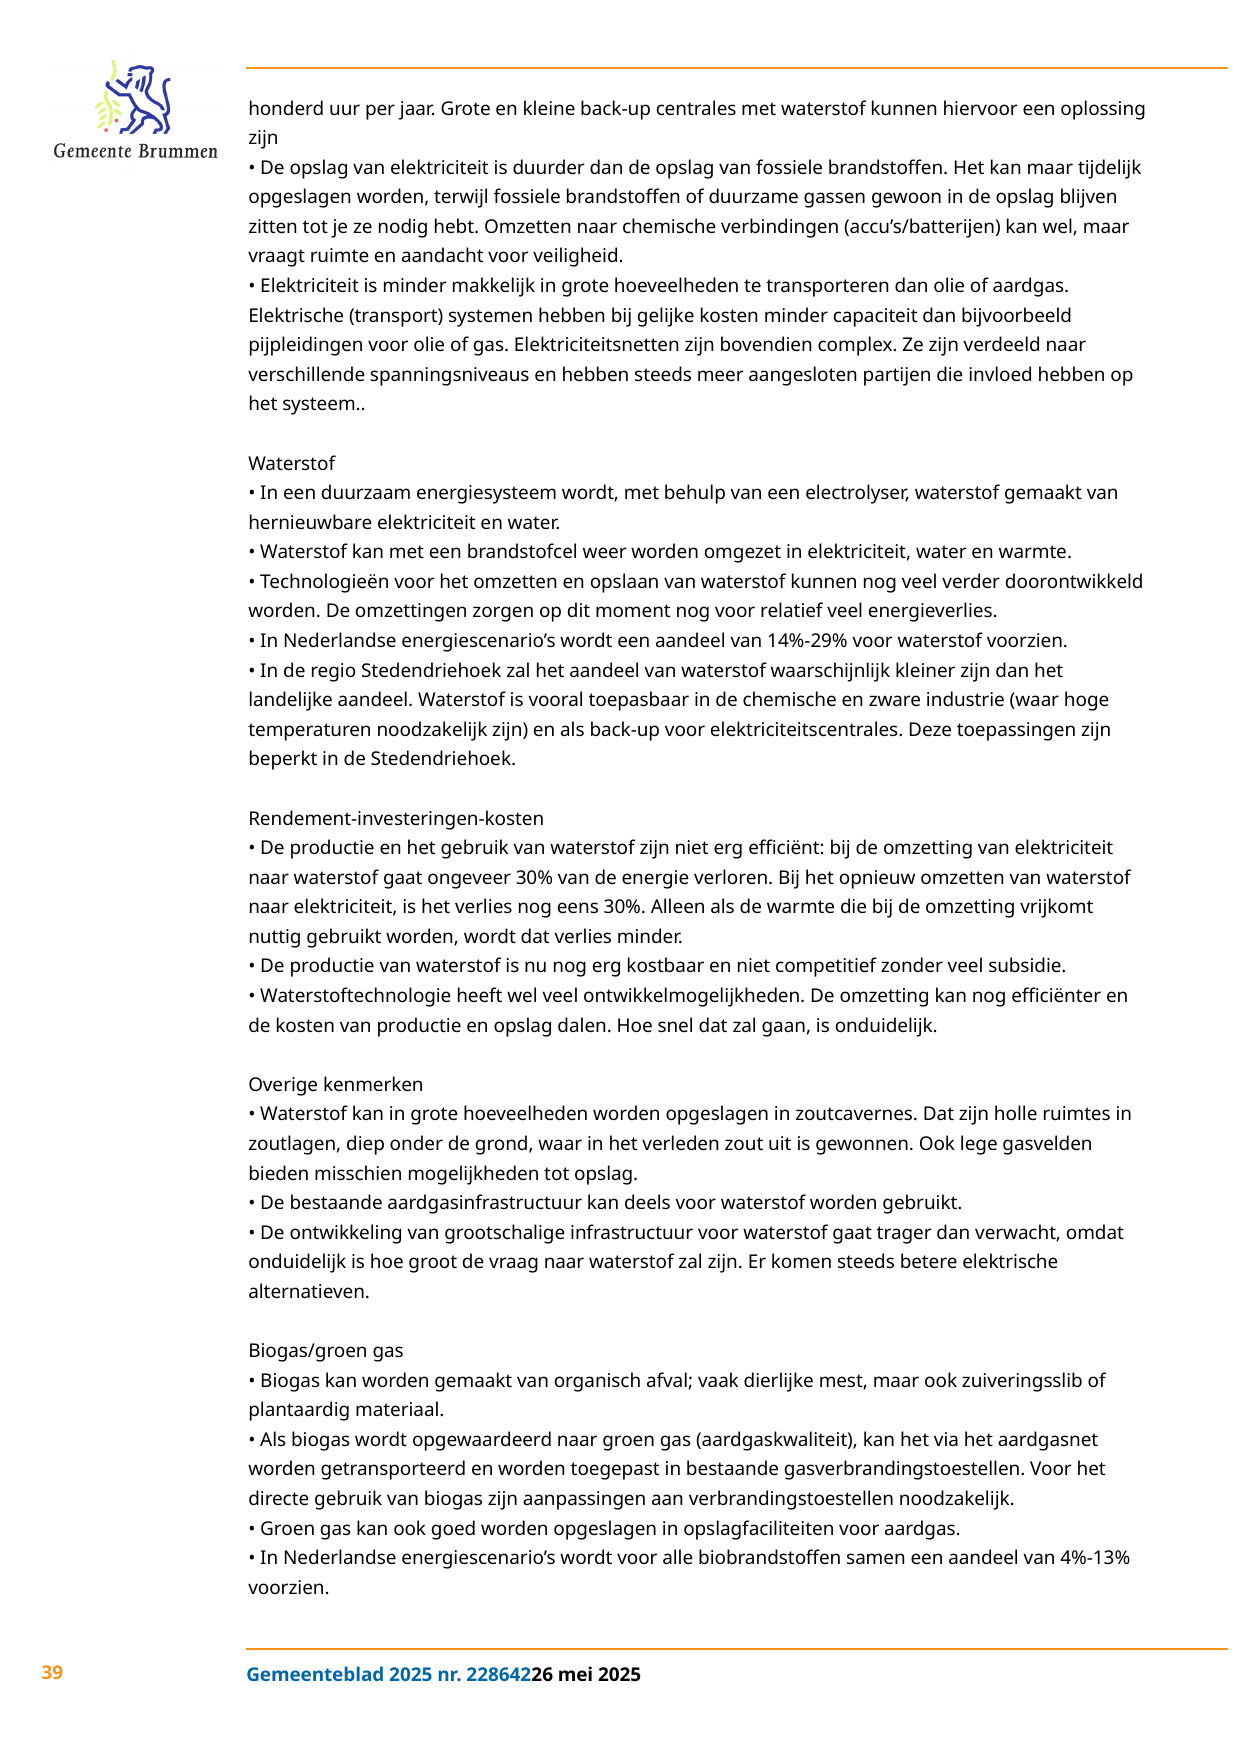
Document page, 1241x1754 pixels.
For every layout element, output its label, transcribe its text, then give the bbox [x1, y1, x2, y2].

text Biogas/groen gas [248, 1337, 1152, 1363]
text honderd uur per jaar. Grote en kleine back-up centrales met waterstof kunnen hiervoor een oplossing zijn [248, 95, 1152, 150]
text Rendement-investeringen-kosten [248, 805, 1152, 831]
text • Als biogas wordt opgewaardeerd naar groen gas (aardgaskwaliteit), kan het via het aardgasnet worden getransporteerd en worden toegepast in bestaande gasverbrandingstoestellen. Voor het directe gebruik van biogas zijn aanpassingen aan verbrandingstoestellen noodzakelijk. [248, 1426, 1152, 1511]
text • Groen gas kan ook goed worden opgeslagen in opslagfaciliteiten voor aardgas. [248, 1515, 1152, 1541]
text • Biogas kan worden gemaakt van organisch afval; vaak dierlijke mest, maar ook zuiveringsslib of plantaardig materiaal. [248, 1367, 1152, 1422]
text • Elektriciteit is minder makkelijk in grote hoeveelheden te transporteren dan olie of aardgas. Elektrische (transport) systemen hebben bij gelijke kosten minder capaciteit dan bijvoorbeeld pijpleidingen voor olie of gas. Elektriciteitsnetten zijn bovendien complex. Ze zijn verdeeld naar verschillende spanningsniveaus en hebben steeds meer aangesloten partijen die invloed hebben op het systeem.. [248, 272, 1152, 416]
text • In de regio Stedendriehoek zal het aandeel van waterstof waarschijnlijk kleiner zijn dan het landelijke aandeel. Waterstof is vooral toepasbaar in de chemische en zware industrie (waar hoge temperaturen noodzakelijk zijn) en als back-up voor elektriciteitscentrales. Deze toepassingen zijn beperkt in de Stedendriehoek. [248, 657, 1152, 771]
text • In Nederlandse energiescenario’s wordt voor alle biobrandstoffen samen een aandeel van 4%-13% voorzien. [248, 1544, 1152, 1600]
text Overige kenmerken [248, 1071, 1152, 1097]
picture [41, 47, 231, 172]
text • Waterstof kan in grote hoeveelheden worden opgeslagen in zoutcavernes. Dat zijn holle ruimtes in zoutlagen, diep onder de grond, waar in het verleden zout uit is gewonnen. Ook lege gasvelden bieden misschien mogelijkheden tot opslag. [248, 1101, 1152, 1186]
text • In Nederlandse energiescenario’s wordt een aandeel van 14%-29% voor waterstof voorzien. [248, 627, 1152, 653]
text • De productie en het gebruik van waterstof zijn niet erg efficiënt: bij de omzetting van elektriciteit naar waterstof gaat ongeveer 30% van de energie verloren. Bij het opnieuw omzetten van waterstof naar elektriciteit, is het verlies nog eens 30%. Alleen als de warmte die bij de omzetting vrijkomt nuttig gebruikt worden, wordt dat verlies minder. [248, 834, 1152, 949]
text • De opslag van elektriciteit is duurder dan de opslag van fossiele brandstoffen. Het kan maar tijdelijk opgeslagen worden, terwijl fossiele brandstoffen of duurzame gassen gewoon in de opslag blijven zitten tot je ze nodig hebt. Omzetten naar chemische verbindingen (accu’s/batterijen) kan wel, maar vraagt ruimte en aandacht voor veiligheid. [248, 154, 1152, 268]
text • Waterstof kan met een brandstofcel weer worden omgezet in elektriciteit, water en warmte. [248, 538, 1152, 564]
text • De ontwikkeling van grootschalige infrastructuur voor waterstof gaat trager dan verwacht, omdat onduidelijk is hoe groot de vraag naar waterstof zal zijn. Er komen steeds betere elektrische alternatieven. [248, 1219, 1152, 1304]
text • Waterstoftechnologie heeft wel veel ontwikkelmogelijkheden. De omzetting kan nog efficiënter en de kosten van productie en opslag dalen. Hoe snel dat zal gaan, is onduidelijk. [248, 982, 1152, 1038]
text • In een duurzaam energiesysteem wordt, met behulp van een electrolyser, waterstof gemaakt van hernieuwbare elektriciteit en water. [248, 479, 1152, 535]
text Waterstof [248, 450, 1152, 476]
text • Technologieën voor het omzetten en opslaan van waterstof kunnen nog veel verder doorontwikkeld worden. De omzettingen zorgen op dit moment nog voor relatief veel energieverlies. [248, 568, 1152, 623]
text • De bestaande aardgasinfrastructuur kan deels voor waterstof worden gebruikt. [248, 1189, 1152, 1215]
text • De productie van waterstof is nu nog erg kostbaar en niet competitief zonder veel subsidie. [248, 953, 1152, 978]
